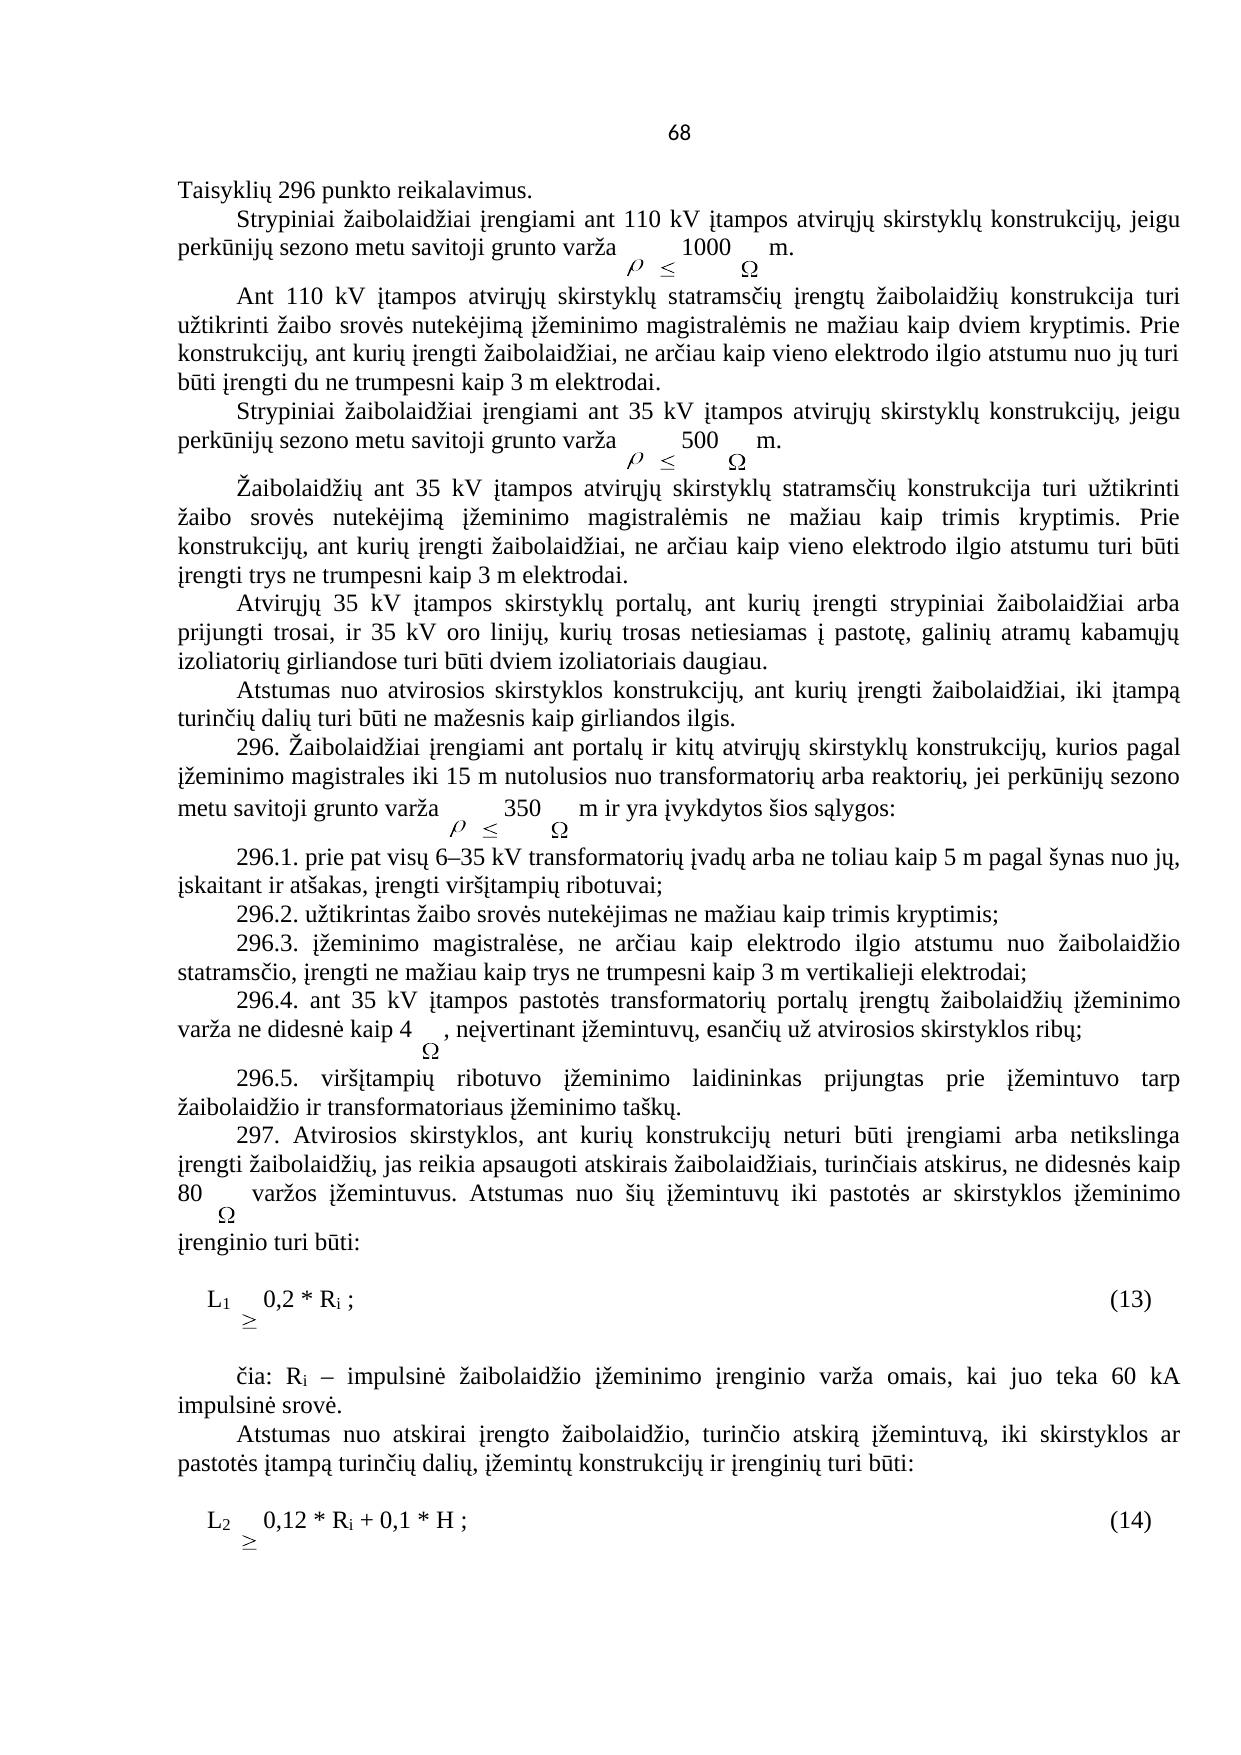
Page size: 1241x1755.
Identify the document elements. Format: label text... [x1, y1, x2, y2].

text 296. Žaibolaidžiai įrengiami ant portalų ir kitų atvirųjų skirstyklų konstrukcijų, kurios pagal įžeminimo magistrales iki 15 m nutolusios nuo transformatorių arba reaktorių, jei perkūnijų sezono metu savitoji grunto varža 350 m ir yra įvykdytos šios sąlygos: [177, 732, 1181, 842]
text 296.3. įžeminimo magistralėse, ne arčiau kaip elektrodo ilgio atstumu nuo žaibolaidžio statramsčio, įrengti ne mažiau kaip trys ne trumpesni kaip 3 m vertikalieji elektrodai; [177, 928, 1181, 986]
text L1 0,2 * Ri ; (13) [177, 1284, 1181, 1333]
text Atstumas nuo atvirosios skirstyklos konstrukcijų, ant kurių įrengti žaibolaidžiai, iki įtampą turinčių dalių turi būti ne mažesnis kaip girliandos ilgis. [177, 675, 1181, 732]
text 296.2. užtikrintas žaibo srovės nutekėjimas ne mažiau kaip trimis kryptimis; [177, 899, 1181, 928]
text 296.4. ant 35 kV įtampos pastotės transformatorių portalų įrengtų žaibolaidžių įžeminimo varža ne didesnė kaip 4 , neįvertinant įžemintuvų, esančių už atvirosios skirstyklos ribų; [177, 986, 1181, 1063]
text 297. Atvirosios skirstyklos, ant kurių konstrukcijų neturi būti įrengiami arba netikslinga įrengti žaibolaidžių, jas reikia apsaugoti atskirais žaibolaidžiais, turinčiais atskirus, ne didesnės kaip 80 varžos įžemintuvus. Atstumas nuo šių įžemintuvų iki pastotės ar skirstyklos įžeminimo įrenginio turi būti: [177, 1120, 1181, 1255]
text Žaibolaidžių ant 35 kV įtampos atvirųjų skirstyklų statramsčių konstrukcija turi užtikrinti žaibo srovės nutekėjimą įžeminimo magistralėmis ne mažiau kaip trimis kryptimis. Prie konstrukcijų, ant kurių įrengti žaibolaidžiai, ne arčiau kaip vieno elektrodo ilgio atstumu turi būti įrengti trys ne trumpesni kaip 3 m elektrodai. [177, 473, 1181, 588]
text Strypiniai žaibolaidžiai įrengiami ant 110 kV įtampos atvirųjų skirstyklų konstrukcijų, jeigu perkūnijų sezono metu savitoji grunto varža 1000 m. [177, 204, 1181, 281]
text 296.1. prie pat visų 6–35 kV transformatorių įvadų arba ne toliau kaip 5 m pagal šynas nuo jų, įskaitant ir atšakas, įrengti viršįtampių ribotuvai; [177, 842, 1181, 899]
text L2 0,12 * Ri + 0,1 * H ; (14) [177, 1505, 1181, 1554]
text Atstumas nuo atskirai įrengto žaibolaidžio, turinčio atskirą įžemintuvą, iki skirstyklos ar pastotės įtampą turinčių dalių, įžemintų konstrukcijų ir įrenginių turi būti: [177, 1419, 1181, 1476]
text Atvirųjų 35 kV įtampos skirstyklų portalų, ant kurių įrengti strypiniai žaibolaidžiai arba prijungti trosai, ir 35 kV oro linijų, kurių trosas netiesiamas į pastotę, galinių atramų kabamųjų izoliatorių girliandose turi būti dviem izoliatoriais daugiau. [177, 588, 1181, 675]
text Strypiniai žaibolaidžiai įrengiami ant 35 kV įtampos atvirųjų skirstyklų konstrukcijų, jeigu perkūnijų sezono metu savitoji grunto varža 500 m. [177, 396, 1181, 473]
text 296.5. viršįtampių ribotuvo įžeminimo laidininkas prijungtas prie įžemintuvo tarp žaibolaidžio ir transformatoriaus įžeminimo taškų. [177, 1063, 1181, 1120]
text čia: Ri – impulsinė žaibolaidžio įžeminimo įrenginio varža omais, kai juo teka 60 kA impulsinė srovė. [177, 1361, 1181, 1419]
text Taisyklių 296 punkto reikalavimus. [177, 175, 1181, 204]
text Ant 110 kV įtampos atvirųjų skirstyklų statramsčių įrengtų žaibolaidžių konstrukcija turi užtikrinti žaibo srovės nutekėjimą įžeminimo magistralėmis ne mažiau kaip dviem kryptimis. Prie konstrukcijų, ant kurių įrengti žaibolaidžiai, ne arčiau kaip vieno elektrodo ilgio atstumu nuo jų turi būti įrengti du ne trumpesni kaip 3 m elektrodai. [177, 281, 1181, 396]
